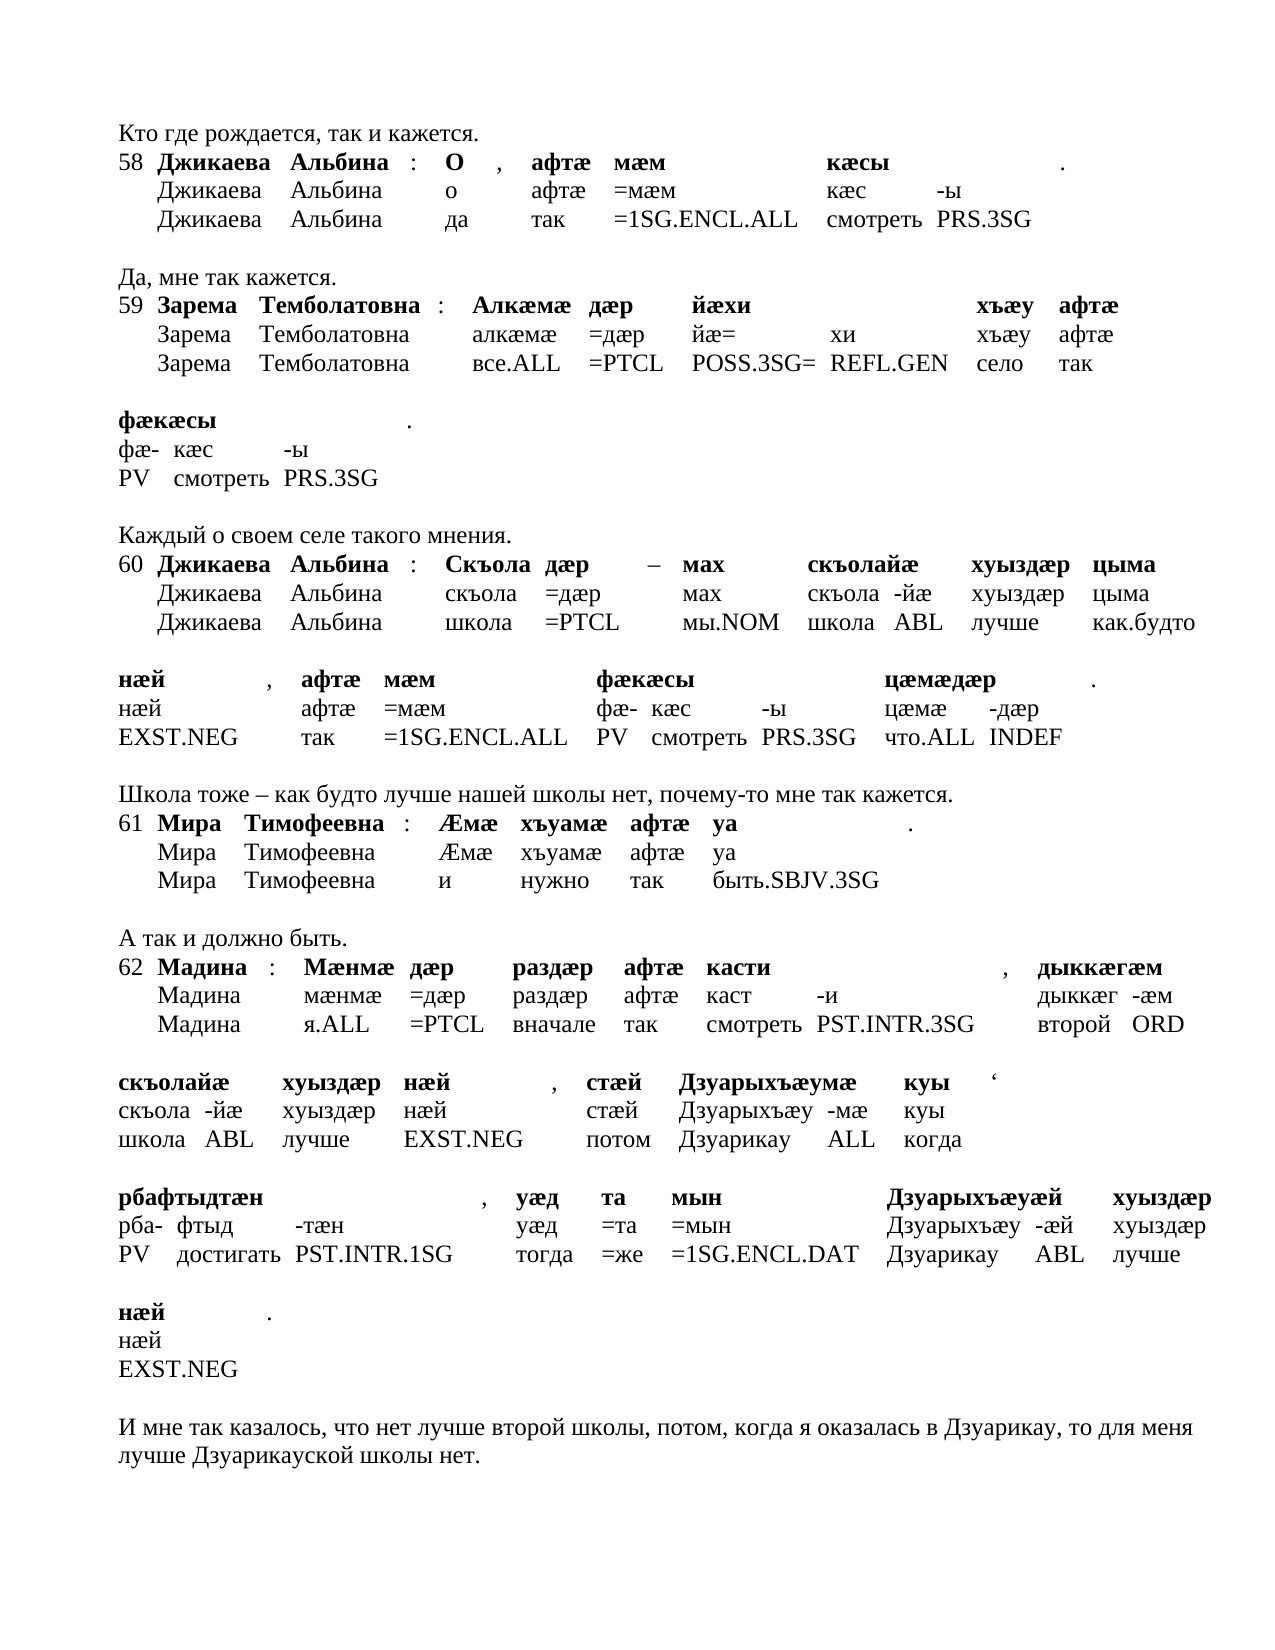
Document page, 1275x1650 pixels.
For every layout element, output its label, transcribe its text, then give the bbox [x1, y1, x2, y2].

text раздæр [512, 981, 596, 1009]
text =1SG.ENCL.ALL [614, 204, 799, 233]
text -мæ [827, 1096, 876, 1124]
text стæй [586, 1067, 665, 1096]
text 61 [118, 808, 143, 837]
text афтæ [531, 176, 586, 204]
text кæс [173, 434, 269, 463]
text REFL.GEN [830, 348, 949, 377]
text -ы [936, 176, 1032, 204]
text PST.INTR.3SG [816, 1009, 975, 1038]
text Тимофеевна [244, 866, 376, 894]
text ALL [827, 1124, 876, 1153]
text Мадина [157, 952, 255, 981]
text фæ- [596, 693, 637, 722]
text =PTCL [545, 607, 620, 636]
text =1SG.ENCL.DAT [671, 1239, 859, 1268]
text нæй [118, 693, 238, 722]
text вначале [512, 1009, 596, 1038]
text цæмæ [884, 693, 975, 722]
text уа [712, 808, 893, 837]
text Дзуарыхъæу [887, 1211, 1021, 1239]
text смотреть [826, 204, 923, 233]
text Альбина [290, 176, 382, 204]
text Зарема [157, 319, 231, 348]
text второй [1037, 1009, 1118, 1038]
text 58 [118, 147, 143, 176]
text нæй [403, 1067, 537, 1096]
text та [601, 1182, 657, 1211]
text ABL [1035, 1239, 1085, 1268]
text INDEF [989, 722, 1063, 751]
text PRS.3SG [936, 204, 1032, 233]
text школа [118, 1124, 191, 1153]
text фтыд [177, 1211, 281, 1239]
text нæй [403, 1096, 523, 1124]
text PRS.3SG [761, 722, 857, 751]
text афтæ [624, 952, 692, 981]
text мы.NOM [682, 607, 780, 636]
text достигать [177, 1239, 281, 1268]
text =1SG.ENCL.ALL [383, 722, 568, 751]
text смотреть [173, 463, 269, 492]
text Мадина [157, 1009, 241, 1038]
text хи [830, 319, 949, 348]
text лучше [1113, 1239, 1206, 1268]
text Темболатовна [259, 291, 423, 319]
text Мæнмæ [303, 952, 396, 981]
text йæ= [692, 319, 816, 348]
text смотреть [706, 1009, 803, 1038]
text -æй [1035, 1211, 1085, 1239]
text Школа тоже – как будто лучше нашей школы нет, почему-то мне так кажется. [118, 779, 1249, 808]
text фæкæсы [596, 664, 871, 693]
text так [1059, 348, 1114, 377]
text мах [682, 549, 793, 578]
text скъола [118, 1096, 191, 1124]
text Мира [157, 866, 216, 894]
text Алкæмæ [472, 291, 575, 319]
text рба- [118, 1211, 163, 1239]
text йæхи [692, 291, 963, 319]
text =та [601, 1211, 643, 1239]
text Альбина [290, 578, 382, 607]
text Æмæ [438, 808, 507, 837]
text : [403, 808, 424, 837]
text =мæм [383, 693, 568, 722]
text , [551, 1067, 572, 1096]
text школа [445, 607, 517, 636]
text хуыздæр [1113, 1211, 1206, 1239]
text уæд [516, 1211, 573, 1239]
text Джикаева [157, 204, 262, 233]
text Каждый о своем селе такого мнения. [118, 521, 1249, 549]
text 59 [118, 291, 143, 319]
text Альбина [290, 147, 396, 176]
text хъæу [976, 291, 1045, 319]
text так [301, 722, 356, 751]
text ABL [204, 1124, 254, 1153]
text мæнмæ [303, 981, 382, 1009]
text мын [671, 1182, 873, 1211]
text хъуамæ [520, 837, 602, 866]
text касти [706, 952, 989, 981]
text каст [706, 981, 803, 1009]
text фæ- [118, 434, 159, 463]
text мæм [383, 664, 582, 693]
text дæр [589, 291, 678, 319]
text Джикаева [157, 147, 276, 176]
text ORD [1132, 1009, 1185, 1038]
text лучше [282, 1124, 376, 1153]
text кæс [826, 176, 923, 204]
text все.ALL [472, 348, 561, 377]
text я.ALL [303, 1009, 382, 1038]
text Мира [157, 837, 216, 866]
text =мæм [614, 176, 799, 204]
text -и [816, 981, 975, 1009]
text Дзуарыхъæумæ [679, 1067, 890, 1096]
text Æмæ [438, 837, 493, 866]
text цыма [1092, 549, 1209, 578]
text =дæр [589, 319, 664, 348]
text быть.SBJV.3SG [712, 866, 879, 894]
text хъæу [976, 319, 1031, 348]
text Дзуарикау [887, 1239, 1021, 1268]
text PV [118, 1239, 163, 1268]
text алкæмæ [472, 319, 561, 348]
text О [445, 147, 482, 176]
text смотреть [651, 722, 748, 751]
text Темболатовна [259, 348, 410, 377]
text , [481, 1182, 502, 1211]
text куы [903, 1096, 962, 1124]
text 60 [118, 549, 143, 578]
text , [1002, 952, 1023, 981]
text -йæ [204, 1096, 254, 1124]
text когда [903, 1124, 962, 1153]
text кæс [651, 693, 748, 722]
text скъолайæ [807, 549, 957, 578]
text дыккæгæм [1037, 952, 1199, 981]
text : [269, 952, 290, 981]
text PST.INTR.1SG [295, 1239, 453, 1268]
text Темболатовна [259, 319, 410, 348]
text Джикаева [157, 176, 262, 204]
text афтæ [1059, 291, 1128, 319]
text рбафтыдтæн [118, 1182, 467, 1211]
text нæй [118, 1297, 252, 1326]
text =же [601, 1239, 643, 1268]
text цыма [1092, 578, 1196, 607]
text афтæ [630, 808, 698, 837]
text Альбина [290, 204, 382, 233]
text тогда [516, 1239, 573, 1268]
text афтæ [1059, 319, 1114, 348]
text . [266, 1297, 287, 1326]
text PRS.3SG [283, 463, 379, 492]
text -æм [1132, 981, 1185, 1009]
text . [406, 406, 427, 434]
text да [445, 204, 469, 233]
text -тæн [295, 1211, 453, 1239]
text дæр [409, 952, 499, 981]
text =PTCL [589, 348, 664, 377]
text куы [903, 1067, 976, 1096]
text уа [712, 837, 879, 866]
text мах [682, 578, 780, 607]
text афтæ [301, 693, 356, 722]
text ‘ [990, 1067, 1011, 1096]
text PV [596, 722, 637, 751]
text и [438, 866, 493, 894]
text EXST.NEG [118, 722, 238, 751]
text Зарема [157, 291, 245, 319]
text Альбина [290, 549, 396, 578]
text нужно [520, 866, 602, 894]
text =дæр [545, 578, 620, 607]
text скъолайæ [118, 1067, 268, 1096]
text Кто где рождается, так и кажется. [118, 118, 1249, 147]
text как.будто [1092, 607, 1196, 636]
text -дæр [989, 693, 1063, 722]
text дæр [545, 549, 634, 578]
text Джикаева [157, 578, 262, 607]
text =PTCL [409, 1009, 485, 1038]
text дыккæг [1037, 981, 1118, 1009]
text так [624, 1009, 679, 1038]
text так [531, 204, 586, 233]
text Тимофеевна [244, 837, 376, 866]
text . [907, 808, 928, 837]
text PV [118, 463, 159, 492]
text Дзуарыхъæуæй [887, 1182, 1099, 1211]
text : [410, 549, 431, 578]
text Дзуарыхъæу [679, 1096, 813, 1124]
text Зарема [157, 348, 231, 377]
text стæй [586, 1096, 651, 1124]
text И мне так казалось, что нет лучше второй школы, потом, когда я оказалась в Дзуарикау, то для меня лучше Дзуарикауской школы нет. [118, 1412, 1249, 1469]
text афтæ [531, 147, 600, 176]
text так [630, 866, 685, 894]
text что.ALL [884, 722, 975, 751]
text . [1090, 664, 1111, 693]
text мæм [614, 147, 813, 176]
text хуыздæр [971, 549, 1079, 578]
text EXST.NEG [403, 1124, 523, 1153]
text , [496, 147, 517, 176]
text скъола [445, 578, 517, 607]
text -йæ [893, 578, 943, 607]
text ABL [893, 607, 943, 636]
text Да, мне так кажется. [118, 262, 1249, 291]
text Тимофеевна [244, 808, 389, 837]
text =дæр [409, 981, 485, 1009]
text 62 [118, 952, 143, 981]
text : [410, 147, 431, 176]
text , [266, 664, 287, 693]
text POSS.3SG= [692, 348, 816, 377]
text Скъола [445, 549, 531, 578]
text фæкæсы [118, 406, 392, 434]
text Джикаева [157, 607, 262, 636]
text Альбина [290, 607, 382, 636]
text хуыздæр [971, 578, 1065, 607]
text А так и должно быть. [118, 923, 1249, 952]
text Мира [157, 808, 230, 837]
text нæй [118, 1326, 238, 1354]
text -ы [761, 693, 857, 722]
text о [445, 176, 469, 204]
text =мын [671, 1211, 859, 1239]
text афтæ [301, 664, 370, 693]
text : [437, 291, 458, 319]
text -ы [283, 434, 379, 463]
text Джикаева [157, 549, 276, 578]
text хуыздæр [282, 1096, 376, 1124]
text нæй [118, 664, 252, 693]
text цæмæдæр [884, 664, 1077, 693]
text афтæ [624, 981, 679, 1009]
text – [648, 549, 669, 578]
text лучше [971, 607, 1065, 636]
text уæд [516, 1182, 587, 1211]
text школа [807, 607, 880, 636]
text афтæ [630, 837, 685, 866]
text раздæр [512, 952, 610, 981]
text хуыздæр [1113, 1182, 1220, 1211]
text хъуамæ [520, 808, 616, 837]
text село [976, 348, 1031, 377]
text Мадина [157, 981, 241, 1009]
text кæсы [826, 147, 1046, 176]
text . [1059, 147, 1080, 176]
text хуыздæр [282, 1067, 389, 1096]
text потом [586, 1124, 651, 1153]
text скъола [807, 578, 880, 607]
text EXST.NEG [118, 1354, 238, 1383]
text Дзуарикау [679, 1124, 813, 1153]
